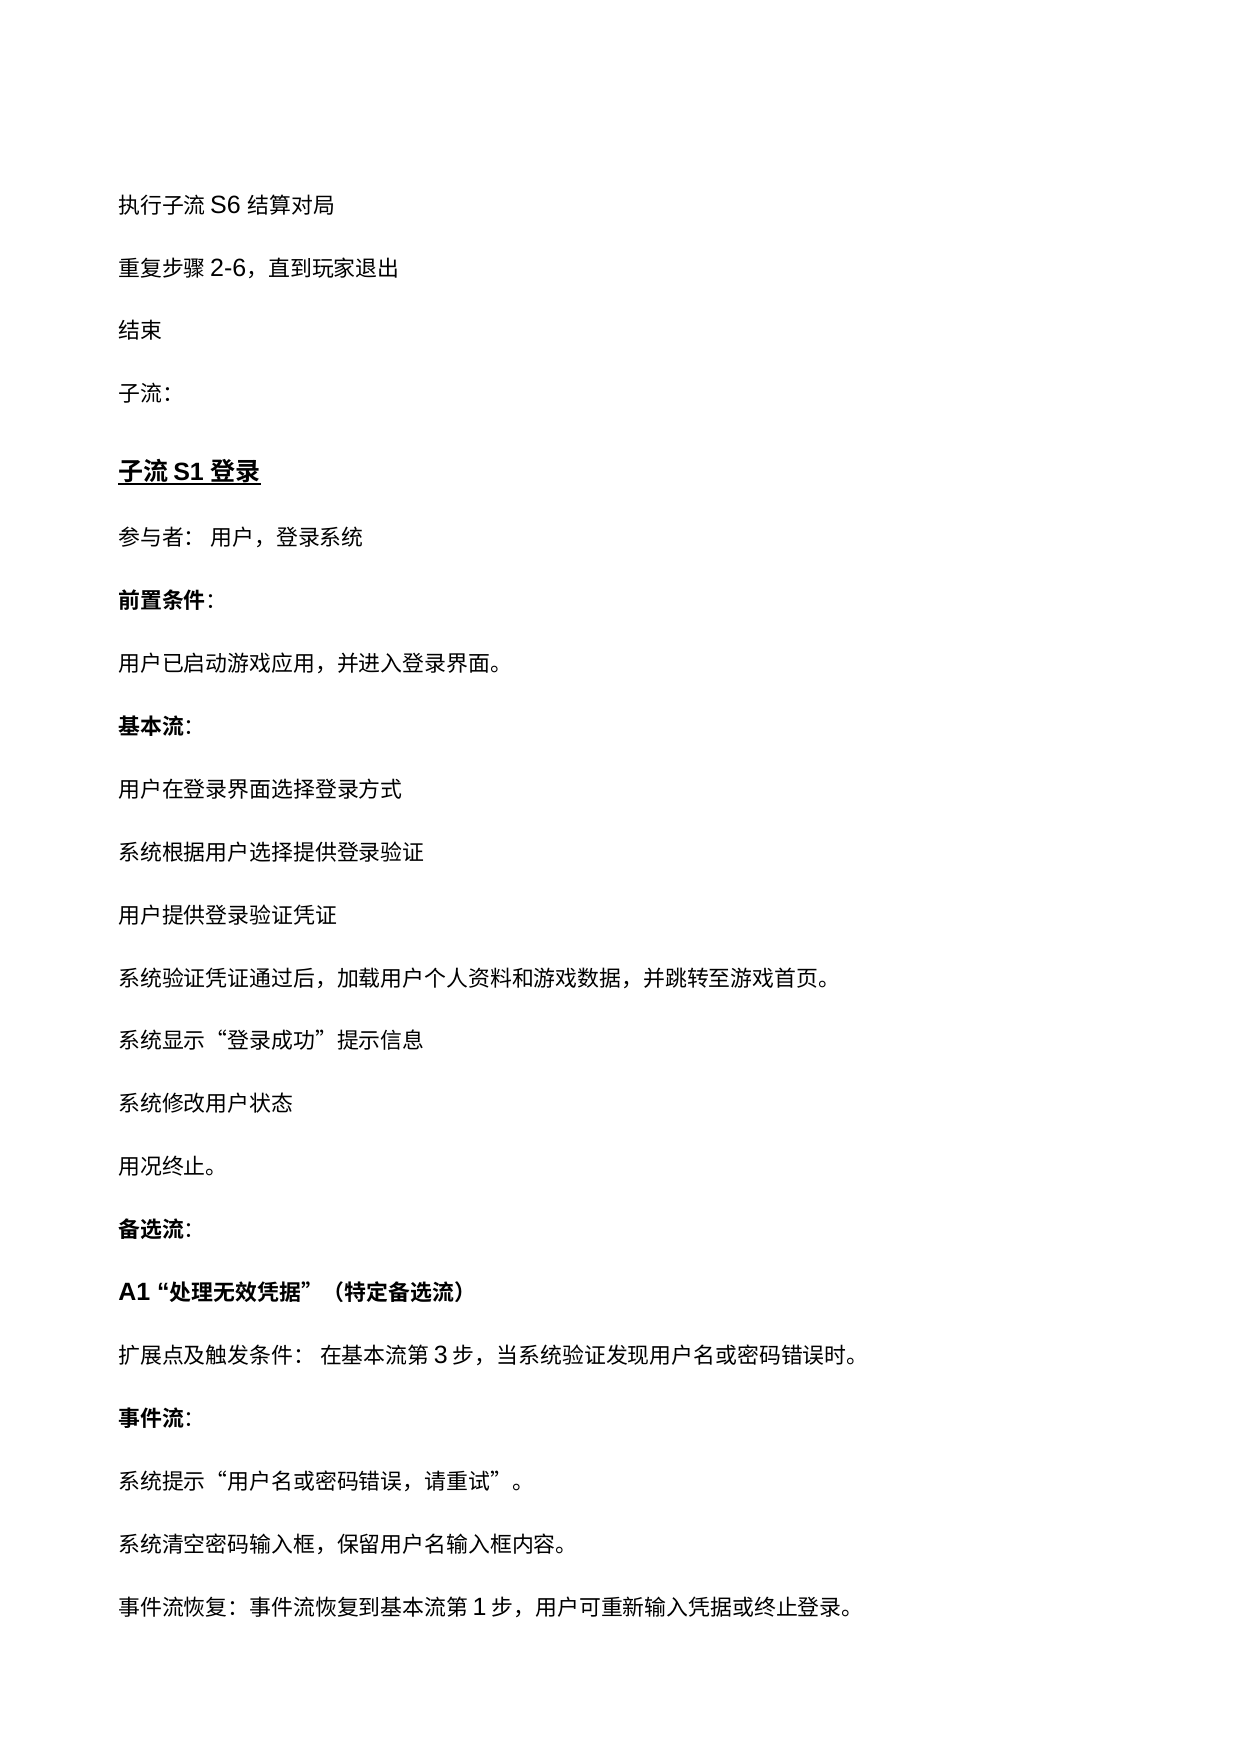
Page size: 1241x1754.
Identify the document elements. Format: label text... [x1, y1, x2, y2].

text 重复步骤2-6，直到玩家退出 [118, 251, 1122, 282]
text A1 “处理无效凭据”（特定备选流） [118, 1275, 1122, 1307]
text 执行子流S6 结算对局 [118, 188, 1122, 219]
text 备选流： [118, 1212, 1122, 1244]
text 系统修改用户状态 [118, 1086, 1122, 1118]
text 子流： [118, 376, 1122, 408]
text 事件流恢复：事件流恢复到基本流第1步，用户可重新输入凭据或终止登录。 [118, 1590, 1122, 1621]
text 用户提供登录验证凭证 [118, 898, 1122, 929]
text 事件流： [118, 1401, 1122, 1433]
text 用况终止。 [118, 1149, 1122, 1181]
text 系统提示“用户名或密码错误，请重试”。 [118, 1464, 1122, 1496]
text 参与者： 用户，登录系统 [118, 520, 1122, 552]
text 用户在登录界面选择登录方式 [118, 772, 1122, 803]
text 系统根据用户选择提供登录验证 [118, 835, 1122, 866]
text 系统清空密码输入框，保留用户名输入框内容。 [118, 1527, 1122, 1558]
text 结束 [118, 313, 1122, 345]
text 基本流： [118, 709, 1122, 741]
text 扩展点及触发条件： 在基本流第3步，当系统验证发现用户名或密码错误时。 [118, 1338, 1122, 1370]
text 用户已启动游戏应用，并进入登录界面。 [118, 646, 1122, 678]
text 系统验证凭证通过后，加载用户个人资料和游戏数据，并跳转至游戏首页。 [118, 961, 1122, 992]
text 系统显示“登录成功”提示信息 [118, 1023, 1122, 1055]
text 前置条件： [118, 583, 1122, 615]
subtitle 子流S1 登录 [118, 452, 1122, 488]
